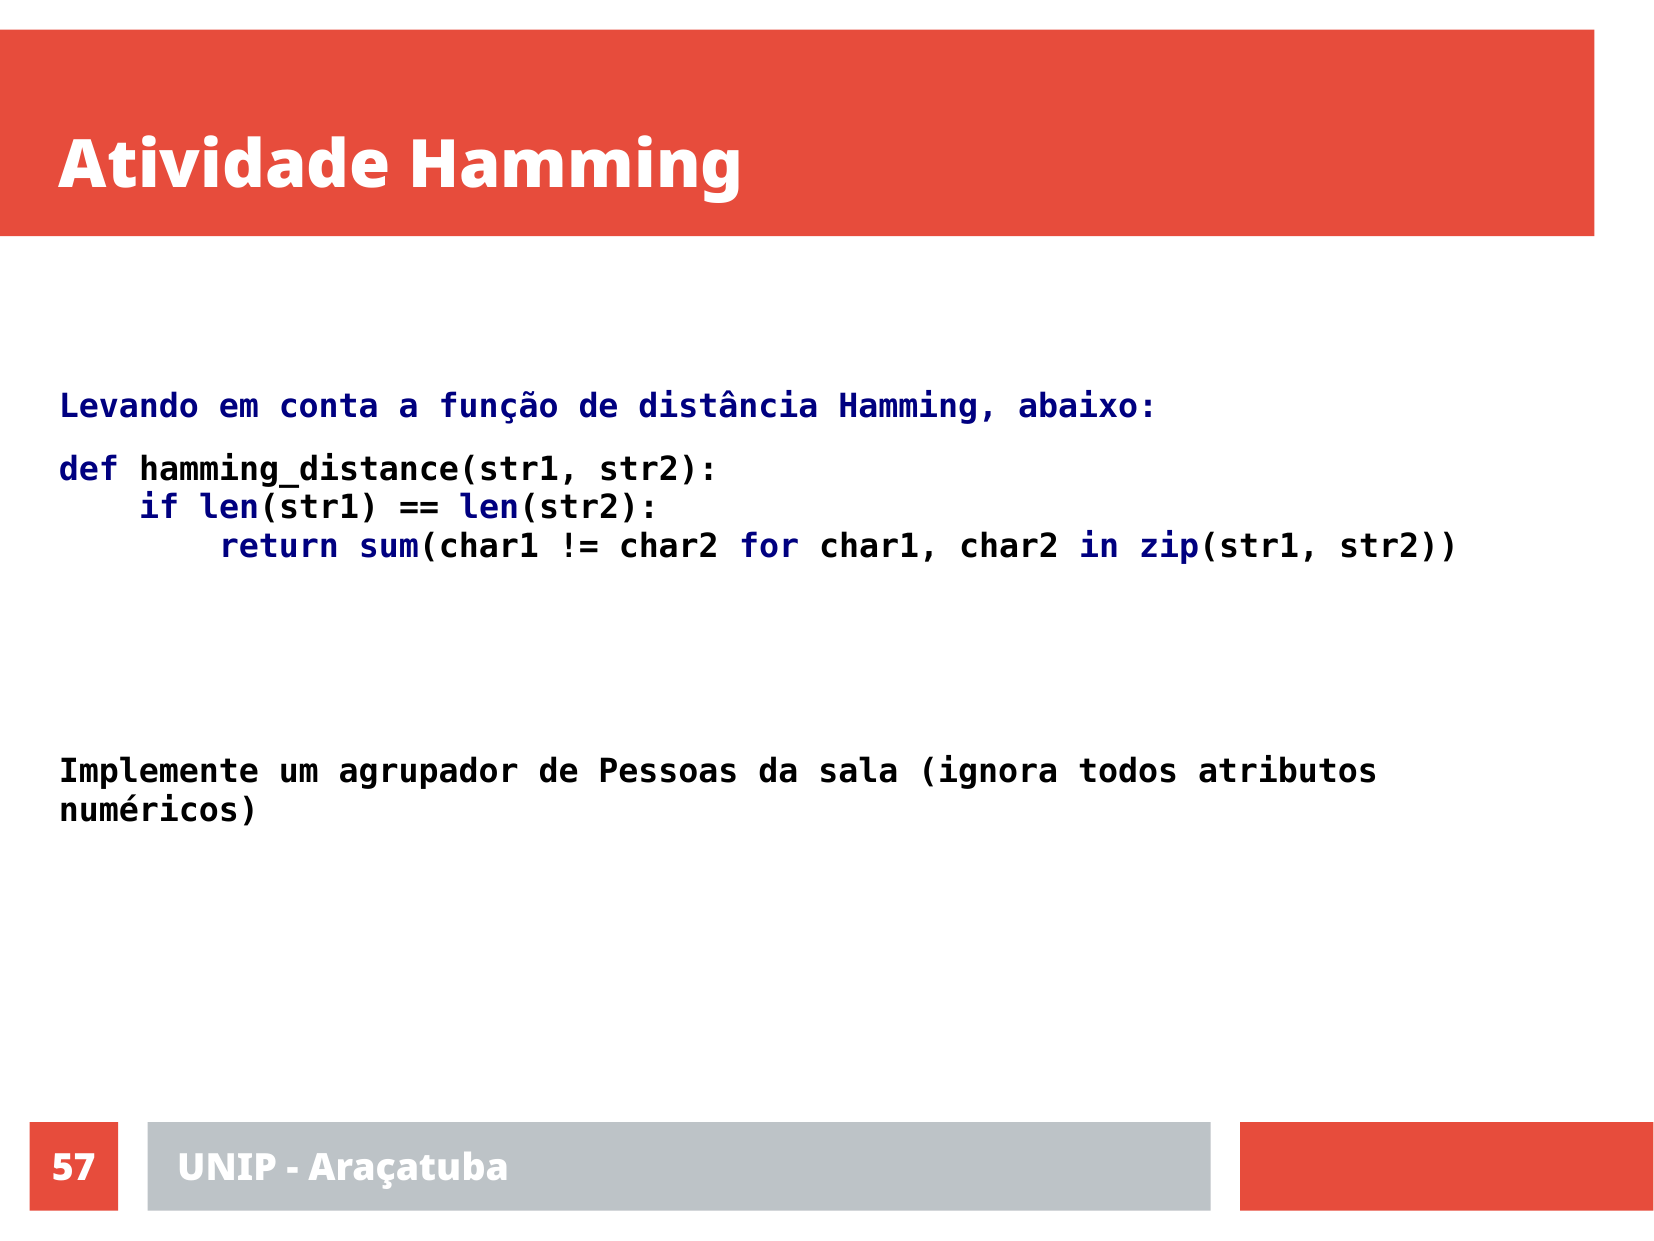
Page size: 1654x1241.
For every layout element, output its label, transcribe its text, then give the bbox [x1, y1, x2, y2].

title Atividade Hamming [59, 59, 1595, 207]
list Levando em conta a função de distância Hamming, abaixo: def hamming_distance(str1, str2): if len(str1) == len(str2): return sum(char1 != char2 for char1, char2 in zip(str1, str2)) Implemente um agrupador de Pessoas da sala (ignora todos atributos numéricos) [59, 324, 1565, 1093]
